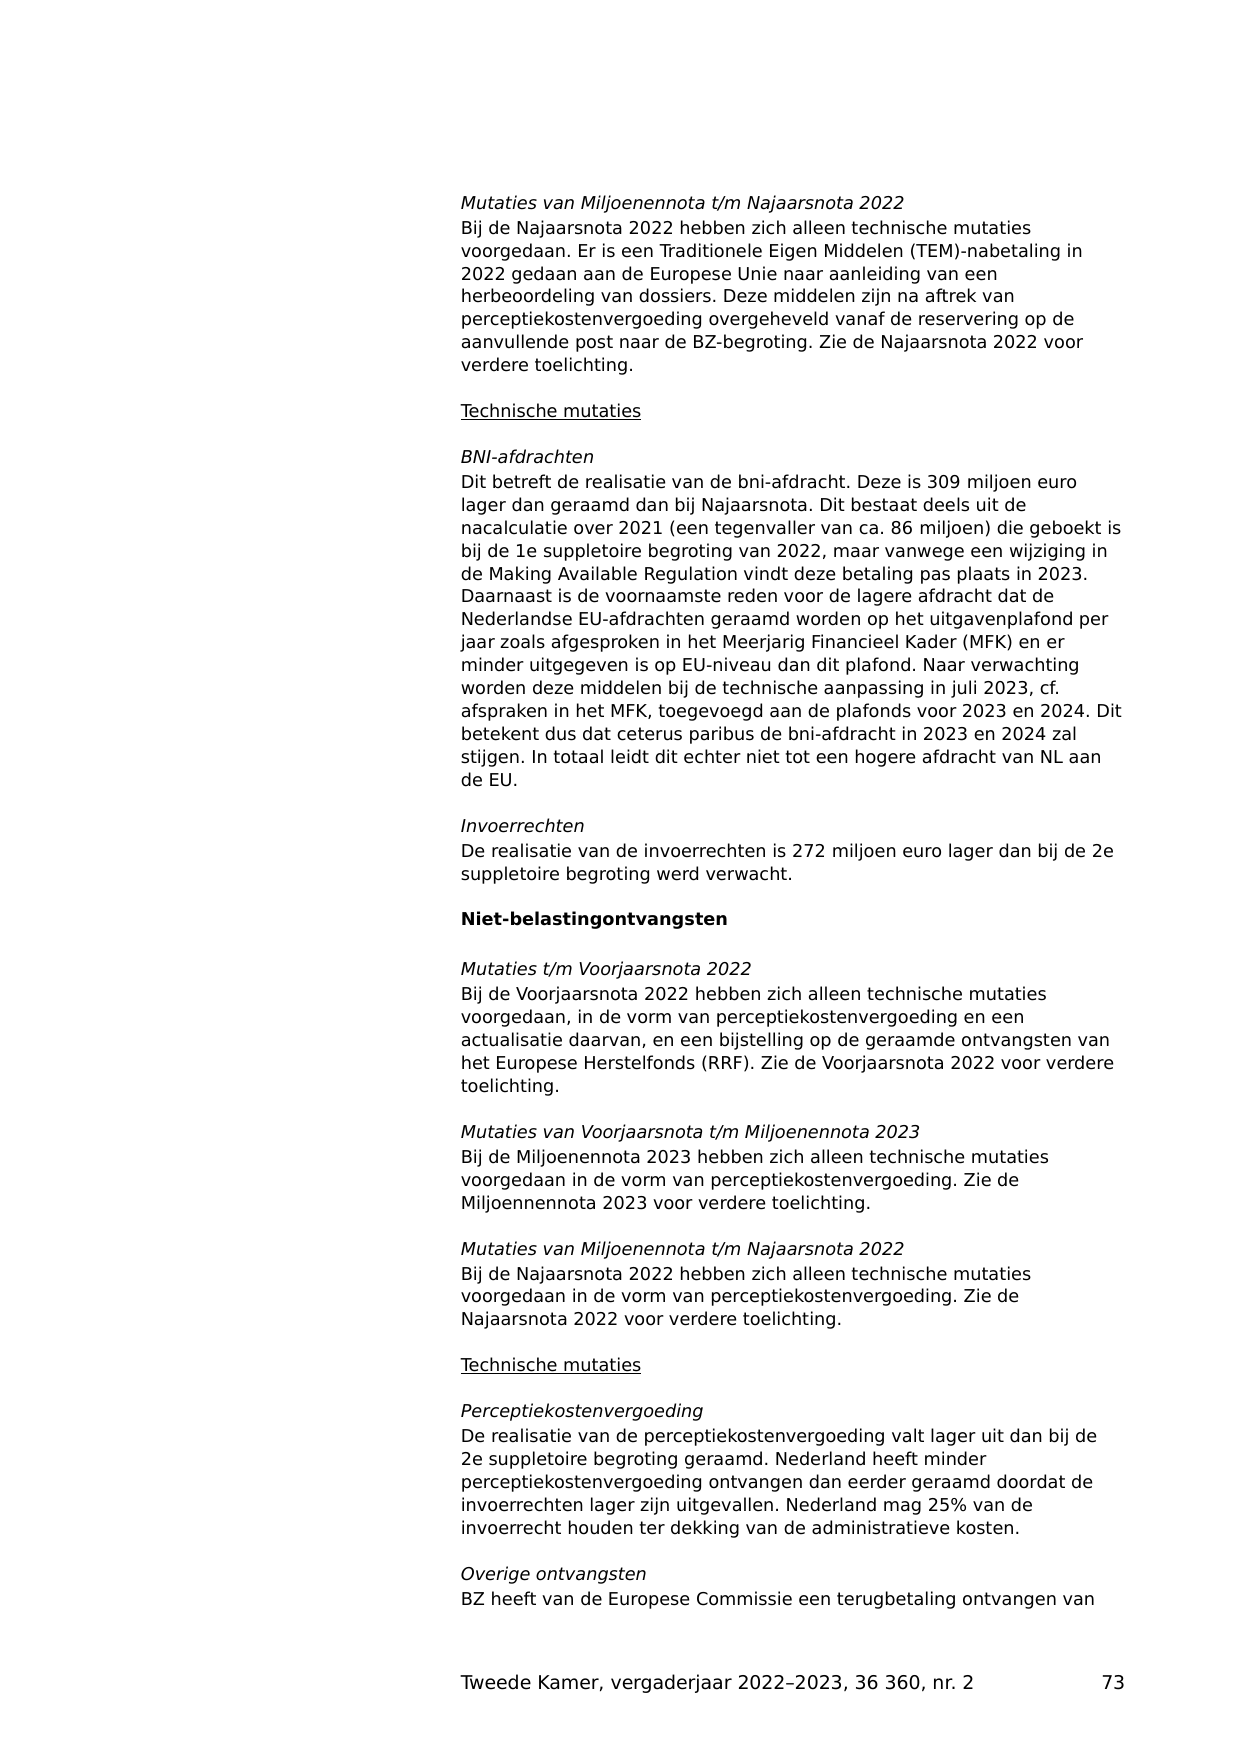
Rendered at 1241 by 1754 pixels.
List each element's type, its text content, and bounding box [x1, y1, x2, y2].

text Bij de Najaarsnota 2022 hebben zich alleen technische mutaties voorgedaan in de vorm van perceptiekostenvergoeding. Zie de Najaarsnota 2022 voor verdere toelichting. [461, 1262, 1125, 1330]
text De realisatie van de invoerrechten is 272 miljoen euro lager dan bij de 2e suppletoire begroting werd verwacht. [461, 839, 1125, 884]
text Bij de Miljoenennota 2023 hebben zich alleen technische mutaties voorgedaan in de vorm van perceptiekostenvergoeding. Zie de Miljoennennota 2023 voor verdere toelichting. [461, 1145, 1125, 1214]
text Technische mutaties [461, 1353, 1125, 1376]
text Bij de Najaarsnota 2022 hebben zich alleen technische mutaties voorgedaan. Er is een Traditionele Eigen Middelen (TEM)-nabetaling in 2022 gedaan aan de Europese Unie naar aanleiding van een herbeoordeling van dossiers. Deze middelen zijn na aftrek van perceptiekostenvergoeding overgeheveld vanaf de reservering op de aanvullende post naar de BZ-begroting. Zie de Najaarsnota 2022 voor verdere toelichting. [461, 216, 1125, 376]
text De realisatie van de perceptiekostenvergoeding valt lager uit dan bij de 2e suppletoire begroting geraamd. Nederland heeft minder perceptiekostenvergoeding ontvangen dan eerder geraamd doordat de invoerrechten lager zijn uitgevallen. Nederland mag 25% van de invoerrecht houden ter dekking van de administratieve kosten. [461, 1424, 1125, 1539]
text Technische mutaties [461, 399, 1125, 422]
text Mutaties van Miljoenennota t/m Najaarsnota 2022 [461, 191, 1125, 214]
text Dit betreft de realisatie van de bni-afdracht. Deze is 309 miljoen euro lager dan geraamd dan bij Najaarsnota. Dit bestaat deels uit de nacalculatie over 2021 (een tegenvaller van ca. 86 miljoen) die geboekt is bij de 1e suppletoire begroting van 2022, maar vanwege een wijziging in de Making Available Regulation vindt deze betaling pas plaats in 2023. Daarnaast is de voornaamste reden voor de lagere afdracht dat de Nederlandse EU-afdrachten geraamd worden op het uitgavenplafond per jaar zoals afgesproken in het Meerjarig Financieel Kader (MFK) en er minder uitgegeven is op EU-niveau dan dit plafond. Naar verwachting worden deze middelen bij de technische aanpassing in juli 2023, cf. afspraken in het MFK, toegevoegd aan de plafonds voor 2023 en 2024. Dit betekent dus dat ceterus paribus de bni-afdracht in 2023 en 2024 zal stijgen. In totaal leidt dit echter niet tot een hogere afdracht van NL aan de EU. [461, 470, 1125, 791]
text Invoerrechten [461, 814, 1125, 837]
text Perceptiekostenvergoeding [461, 1399, 1125, 1422]
text Mutaties van Voorjaarsnota t/m Miljoenennota 2023 [461, 1120, 1125, 1143]
text Niet-belastingontvangsten [461, 907, 1125, 930]
text Mutaties van Miljoenennota t/m Najaarsnota 2022 [461, 1237, 1125, 1259]
text Bij de Voorjaarsnota 2022 hebben zich alleen technische mutaties voorgedaan, in de vorm van perceptiekostenvergoeding en een actualisatie daarvan, en een bijstelling op de geraamde ontvangsten van het Europese Herstelfonds (RRF). Zie de Voorjaarsnota 2022 voor verdere toelichting. [461, 982, 1125, 1097]
text Overige ontvangsten [461, 1562, 1125, 1584]
text Mutaties t/m Voorjaarsnota 2022 [461, 957, 1125, 980]
text BZ heeft van de Europese Commissie een terugbetaling ontvangen van [461, 1587, 1125, 1609]
text BNI-afdrachten [461, 445, 1125, 468]
